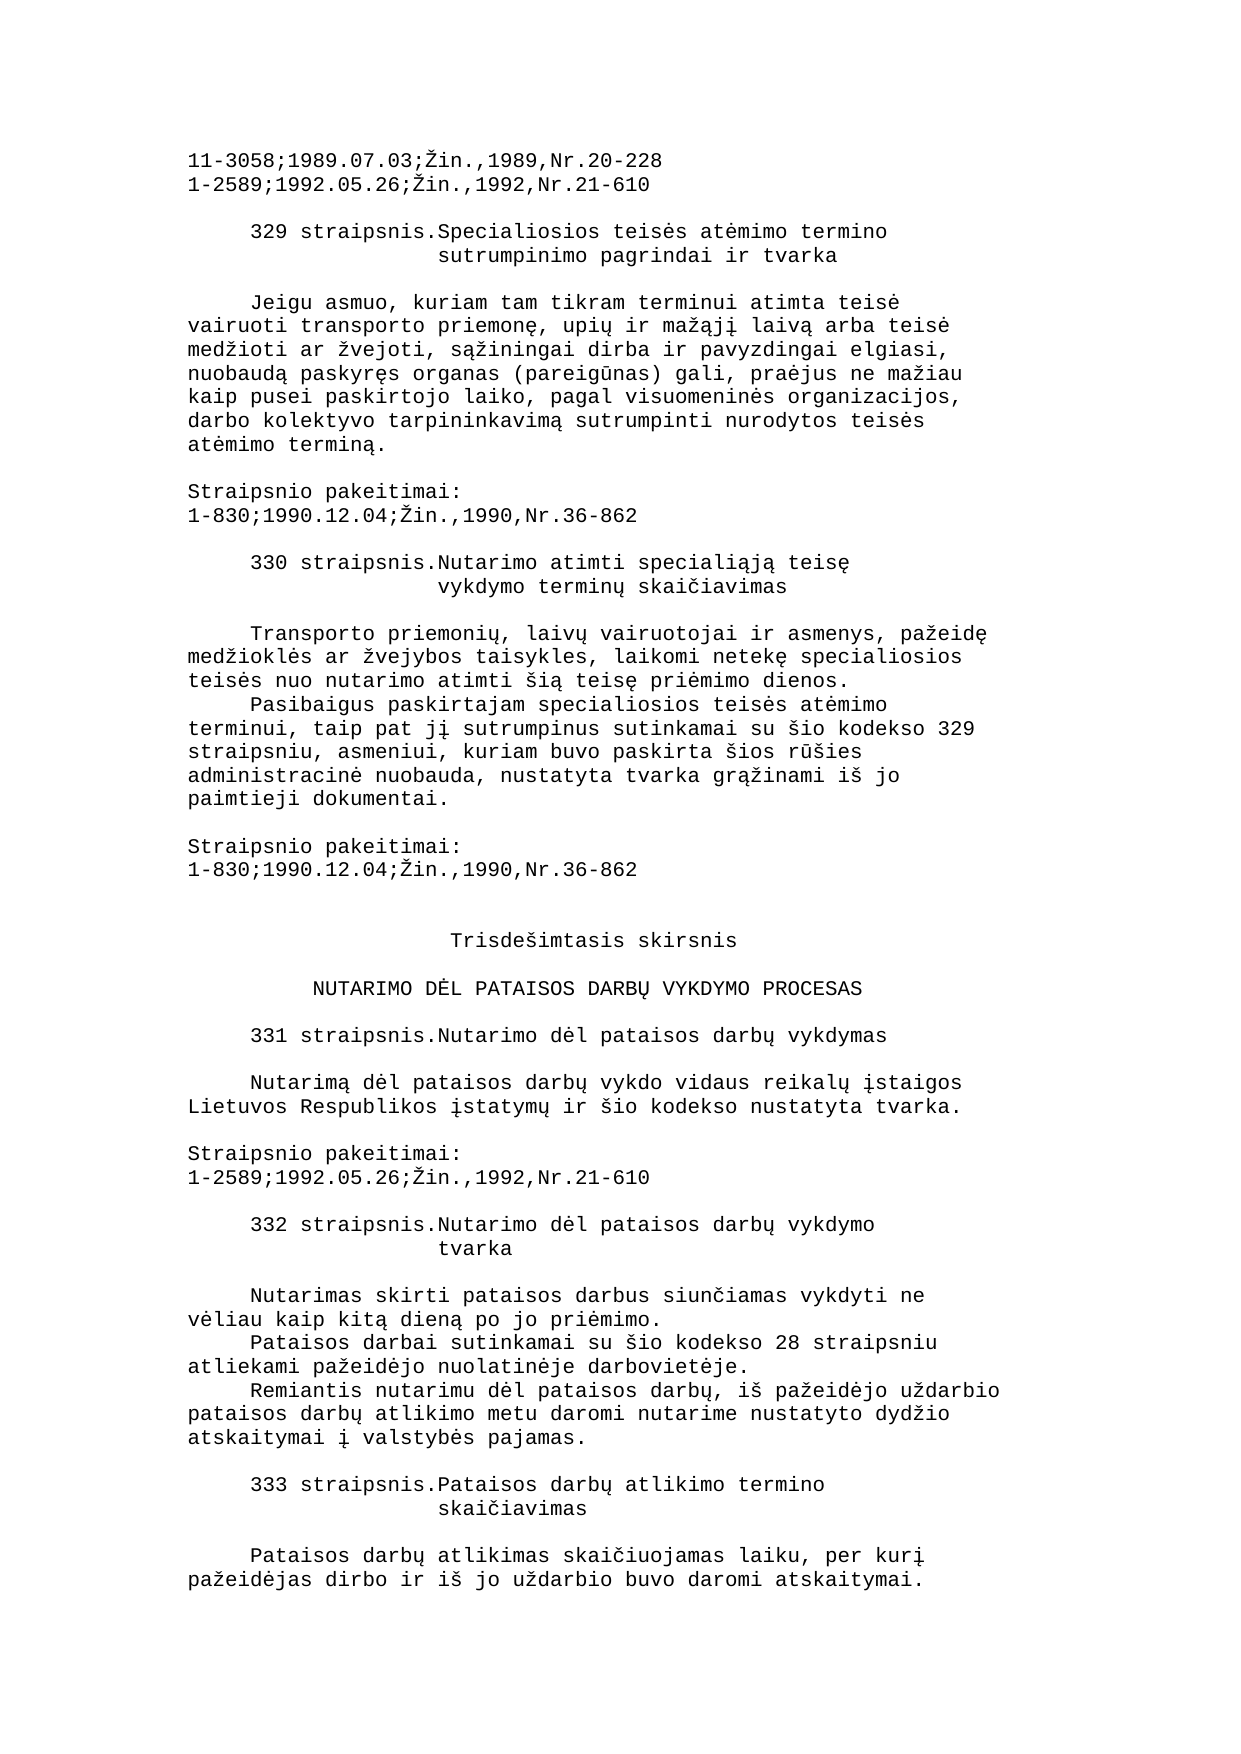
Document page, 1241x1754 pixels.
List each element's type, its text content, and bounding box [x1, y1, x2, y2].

text 330 straipsnis.Nutarimo atimti specialiąją teisę [187, 552, 1053, 576]
text NUTARIMO DĖL PATAISOS DARBŲ VYKDYMO PROCESAS [187, 978, 1053, 1001]
text 329 straipsnis.Specialiosios teisės atėmimo termino [187, 221, 1053, 244]
text medžioti ar žvejoti, sąžiningai dirba ir pavyzdingai elgiasi, [187, 339, 1053, 363]
text paimtieji dokumentai. [187, 788, 1053, 812]
text kaip pusei paskirtojo laiko, pagal visuomeninės organizacijos, [187, 386, 1053, 410]
text Nutarimas skirti pataisos darbus siunčiamas vykdyti ne [187, 1285, 1053, 1309]
text atskaitymai į valstybės pajamas. [187, 1427, 1053, 1451]
text Jeigu asmuo, kuriam tam tikram terminui atimta teisė [187, 292, 1053, 316]
text Pasibaigus paskirtajam specialiosios teisės atėmimo [187, 694, 1053, 717]
text Nutarimą dėl pataisos darbų vykdo vidaus reikalų įstaigos [187, 1072, 1053, 1096]
text 1-2589;1992.05.26;Žin.,1992,Nr.21-610 [187, 174, 1053, 197]
text nuobaudą paskyręs organas (pareigūnas) gali, praėjus ne mažiau [187, 363, 1053, 386]
text 331 straipsnis.Nutarimo dėl pataisos darbų vykdymas [187, 1025, 1053, 1048]
text Trisdešimtasis skirsnis [187, 930, 1053, 954]
text atliekami pažeidėjo nuolatinėje darbovietėje. [187, 1356, 1053, 1379]
text Transporto priemonių, laivų vairuotojai ir asmenys, pažeidę [187, 623, 1053, 647]
text 1-2589;1992.05.26;Žin.,1992,Nr.21-610 [187, 1167, 1053, 1190]
text 333 straipsnis.Pataisos darbų atlikimo termino [187, 1474, 1053, 1498]
text Pataisos darbai sutinkamai su šio kodekso 28 straipsniu [187, 1332, 1053, 1356]
text pataisos darbų atlikimo metu daromi nutarime nustatyto dydžio [187, 1403, 1053, 1427]
text straipsniu, asmeniui, kuriam buvo paskirta šios rūšies [187, 741, 1053, 765]
text 1-830;1990.12.04;Žin.,1990,Nr.36-862 [187, 505, 1053, 528]
text terminui, taip pat jį sutrumpinus sutinkamai su šio kodekso 329 [187, 717, 1053, 741]
text administracinė nuobauda, nustatyta tvarka grąžinami iš jo [187, 765, 1053, 788]
text darbo kolektyvo tarpininkavimą sutrumpinti nurodytos teisės [187, 410, 1053, 434]
text vėliau kaip kitą dieną po jo priėmimo. [187, 1309, 1053, 1332]
text Remiantis nutarimu dėl pataisos darbų, iš pažeidėjo uždarbio [187, 1379, 1053, 1403]
text Straipsnio pakeitimai: [187, 481, 1053, 505]
text 332 straipsnis.Nutarimo dėl pataisos darbų vykdymo [187, 1214, 1053, 1238]
text vairuoti transporto priemonę, upių ir mažąjį laivą arba teisė [187, 316, 1053, 339]
text pažeidėjas dirbo ir iš jo uždarbio buvo daromi atskaitymai. [187, 1569, 1053, 1592]
text skaičiavimas [187, 1498, 1053, 1521]
text Lietuvos Respublikos įstatymų ir šio kodekso nustatyta tvarka. [187, 1096, 1053, 1119]
text vykdymo terminų skaičiavimas [187, 576, 1053, 599]
text Straipsnio pakeitimai: [187, 1143, 1053, 1167]
text sutrumpinimo pagrindai ir tvarka [187, 244, 1053, 268]
text 11-3058;1989.07.03;Žin.,1989,Nr.20-228 [187, 150, 1053, 174]
text teisės nuo nutarimo atimti šią teisę priėmimo dienos. [187, 670, 1053, 694]
text tvarka [187, 1238, 1053, 1261]
text Pataisos darbų atlikimas skaičiuojamas laiku, per kurį [187, 1545, 1053, 1569]
text Straipsnio pakeitimai: [187, 836, 1053, 859]
text 1-830;1990.12.04;Žin.,1990,Nr.36-862 [187, 859, 1053, 883]
text atėmimo terminą. [187, 434, 1053, 457]
text medžioklės ar žvejybos taisykles, laikomi netekę specialiosios [187, 647, 1053, 670]
